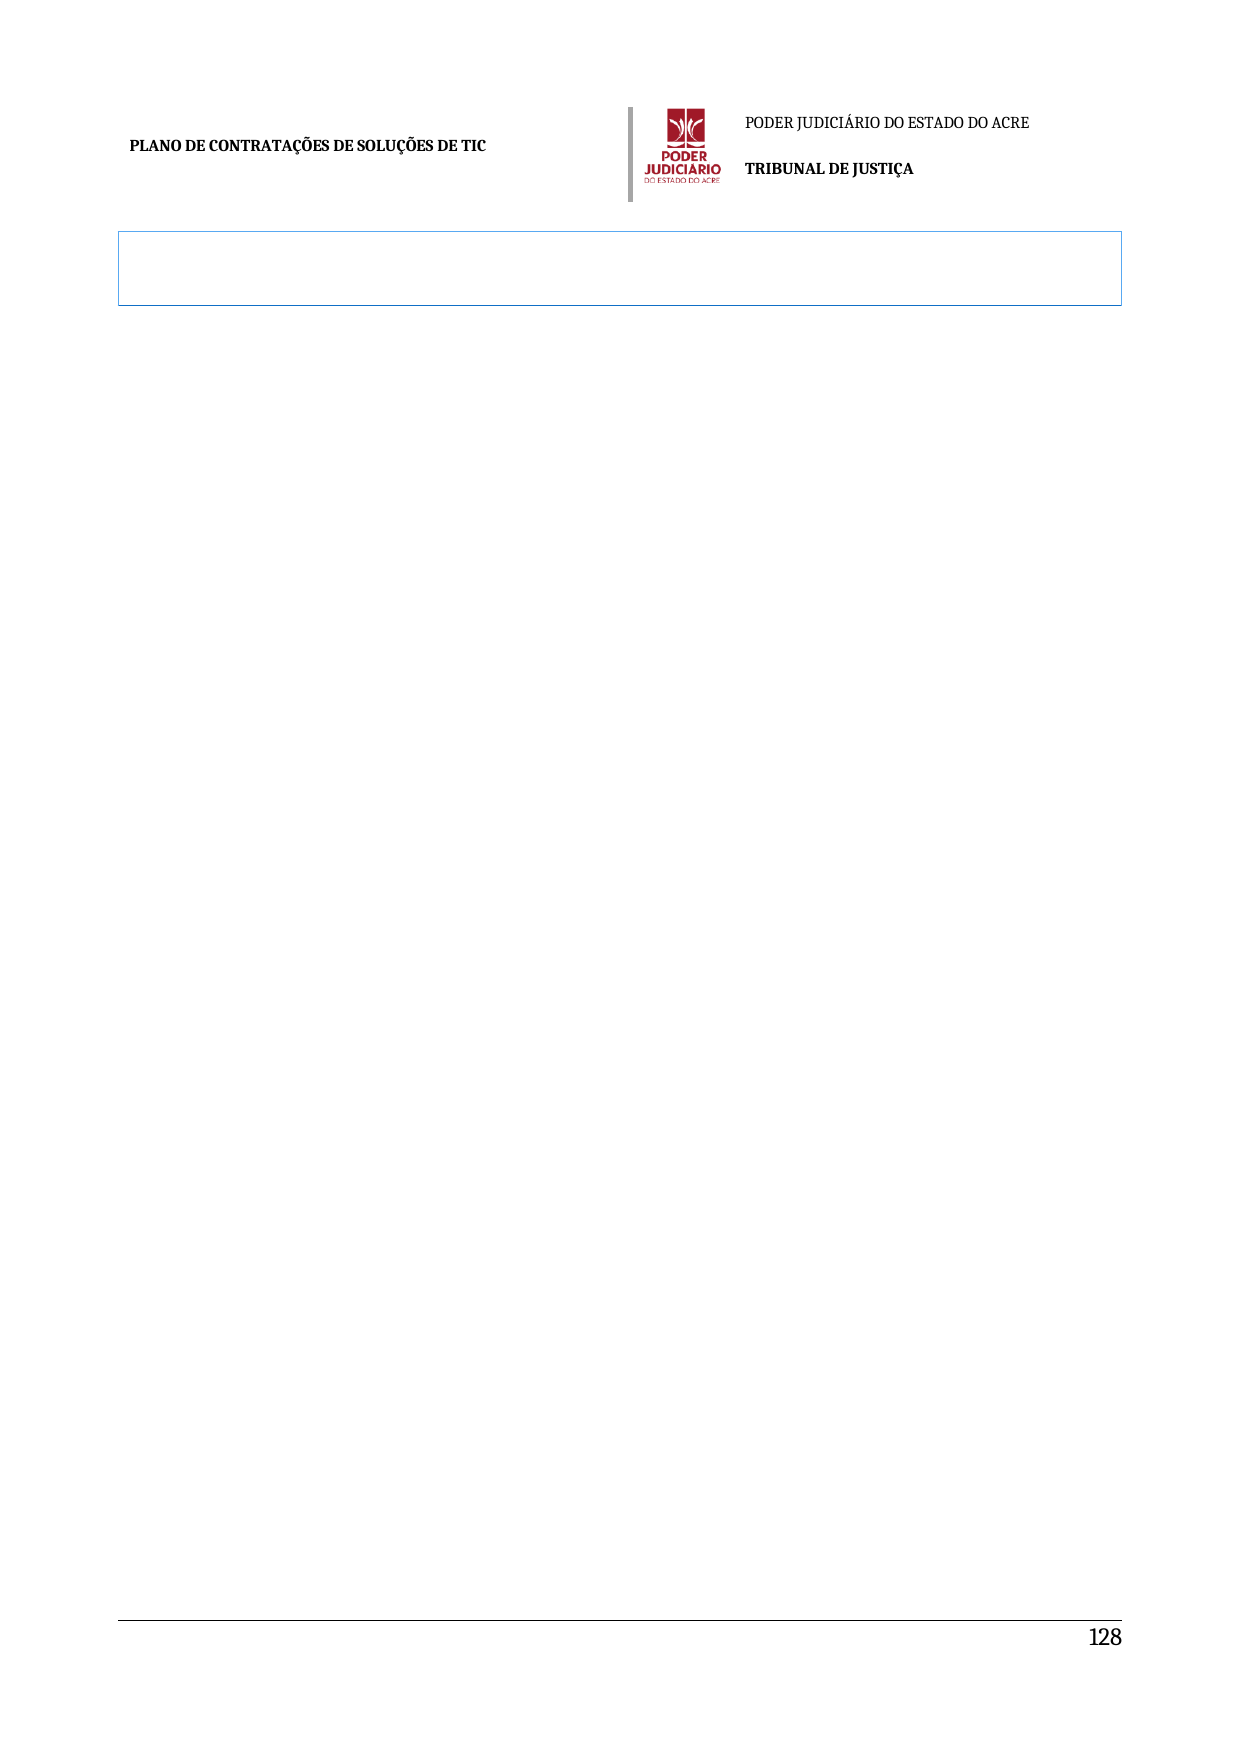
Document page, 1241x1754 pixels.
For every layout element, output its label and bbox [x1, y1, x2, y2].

table_cell [119, 232, 1121, 305]
picture [641, 106, 723, 186]
